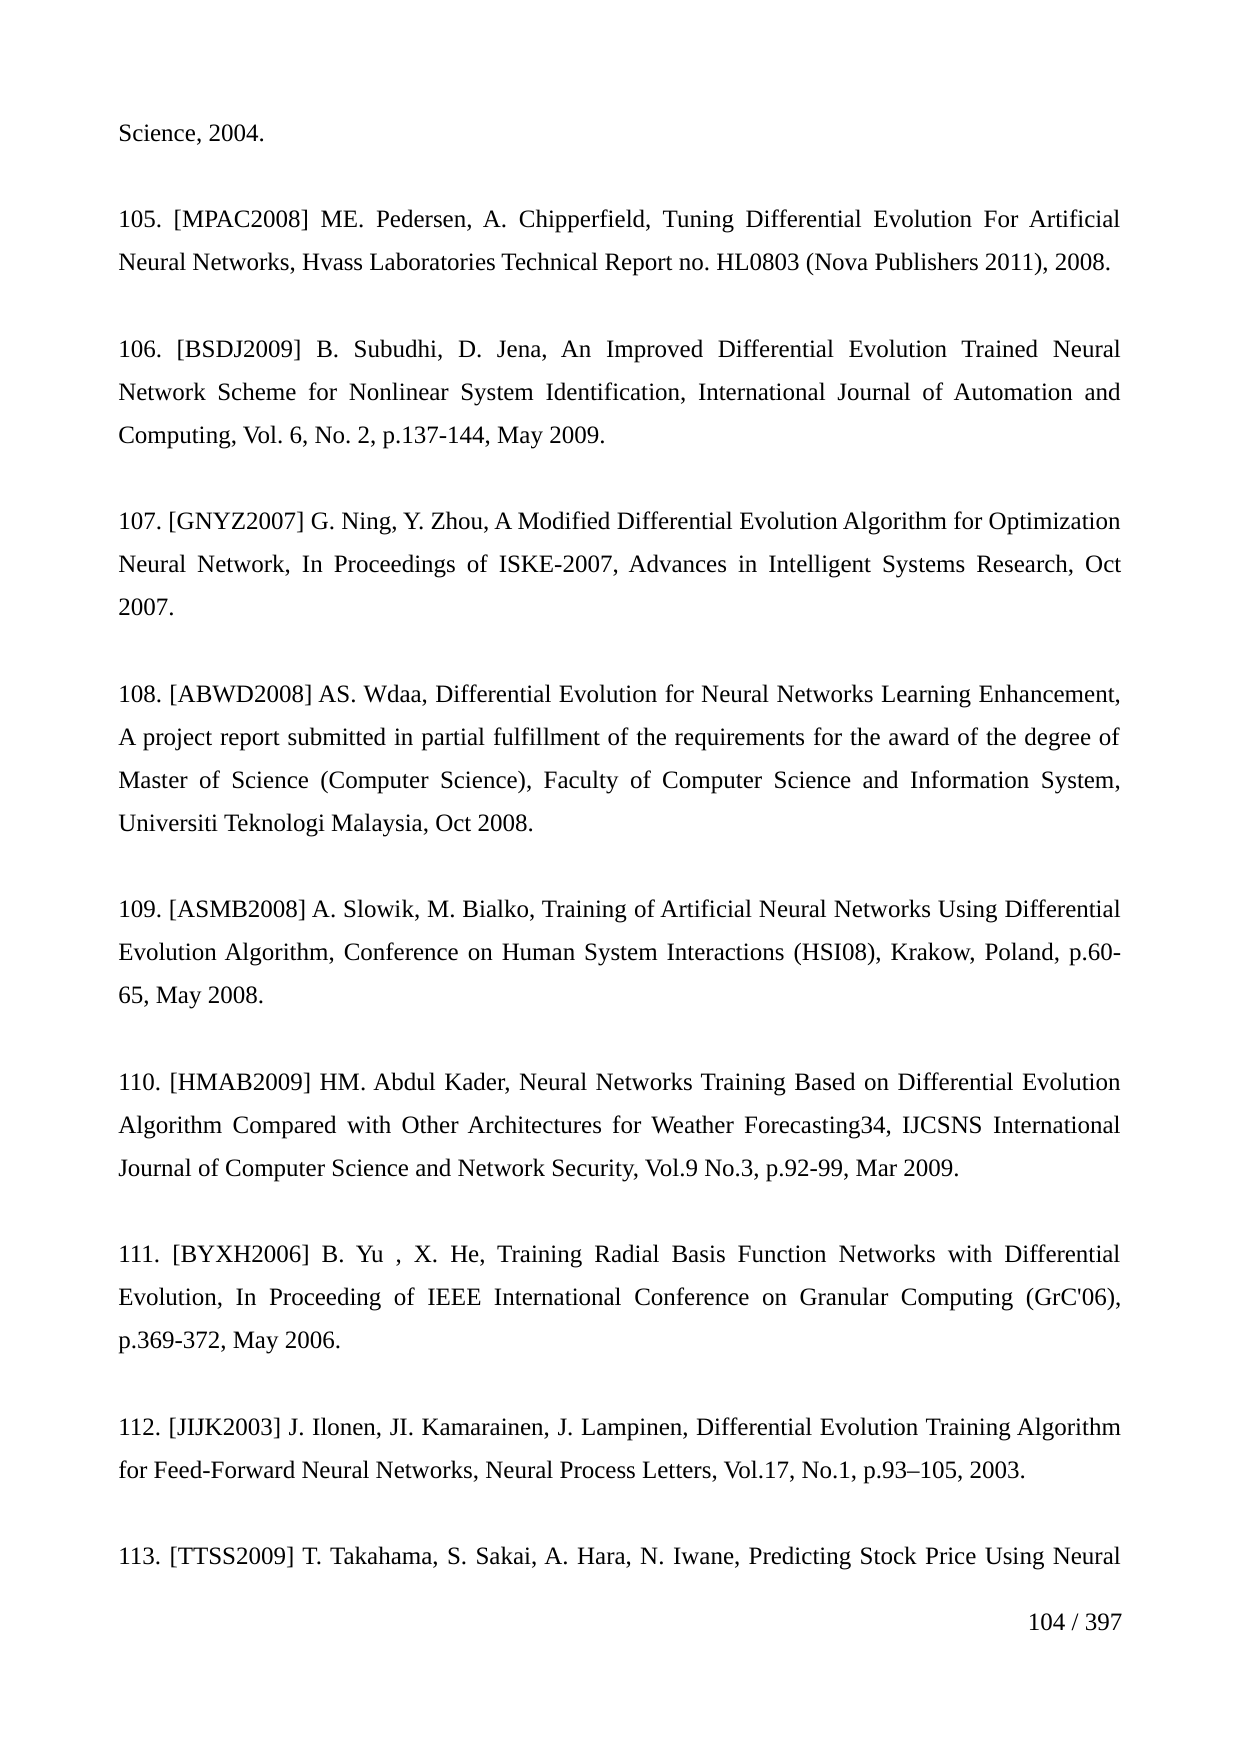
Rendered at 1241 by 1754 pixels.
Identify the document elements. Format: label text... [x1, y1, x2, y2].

text 111. [BYXH2006] B. Yu , X. He, Training Radial Basis Function Networks with Differential Evolution, In Proceeding of IEEE International Conference on Granular Computing (GrC'06), p.369-372, May 2006. [118, 1239, 1122, 1354]
text 107. [GNYZ2007] G. Ning, Y. Zhou, A Modified Differential Evolution Algorithm for Optimization Neural Network, In Proceedings of ISKE-2007, Advances in Intelligent Systems Research, Oct 2007. [118, 506, 1122, 621]
text 113. [TTSS2009] T. Takahama, S. Sakai, A. Hara, N. Iwane, Predicting Stock Price Using Neural [118, 1541, 1122, 1570]
text 106. [BSDJ2009] B. Subudhi, D. Jena, An Improved Differential Evolution Trained Neural Network Scheme for Nonlinear System Identification, International Journal of Automation and Computing, Vol. 6, No. 2, p.137-144, May 2009. [118, 334, 1122, 449]
text 105. [MPAC2008] ME. Pedersen, A. Chipperfield, Tuning Differential Evolution For Artificial Neural Networks, Hvass Laboratories Technical Report no. HL0803 (Nova Publishers 2011), 2008. [118, 204, 1122, 276]
text 112. [JIJK2003] J. Ilonen, JI. Kamarainen, J. Lampinen, Differential Evolution Training Algorithm for Feed-Forward Neural Networks, Neural Process Letters, Vol.17, No.1, p.93–105, 2003. [118, 1412, 1122, 1484]
text 109. [ASMB2008] A. Slowik, M. Bialko, Training of Artificial Neural Networks Using Differential Evolution Algorithm, Conference on Human System Interactions (HSI08), Krakow, Poland, p.60-65, May 2008. [118, 894, 1122, 1009]
text 110. [HMAB2009] HM. Abdul Kader, Neural Networks Training Based on Differential Evolution Algorithm Compared with Other Architectures for Weather Forecasting34, IJCSNS International Journal of Computer Science and Network Security, Vol.9 No.3, p.92-99, Mar 2009. [118, 1067, 1122, 1182]
text Science, 2004. [118, 118, 1122, 147]
text 108. [ABWD2008] AS. Wdaa, Differential Evolution for Neural Networks Learning Enhancement, A project report submitted in partial fulfillment of the requirements for the award of the degree of Master of Science (Computer Science), Faculty of Computer Science and Information System, Universiti Teknologi Malaysia, Oct 2008. [118, 679, 1122, 837]
